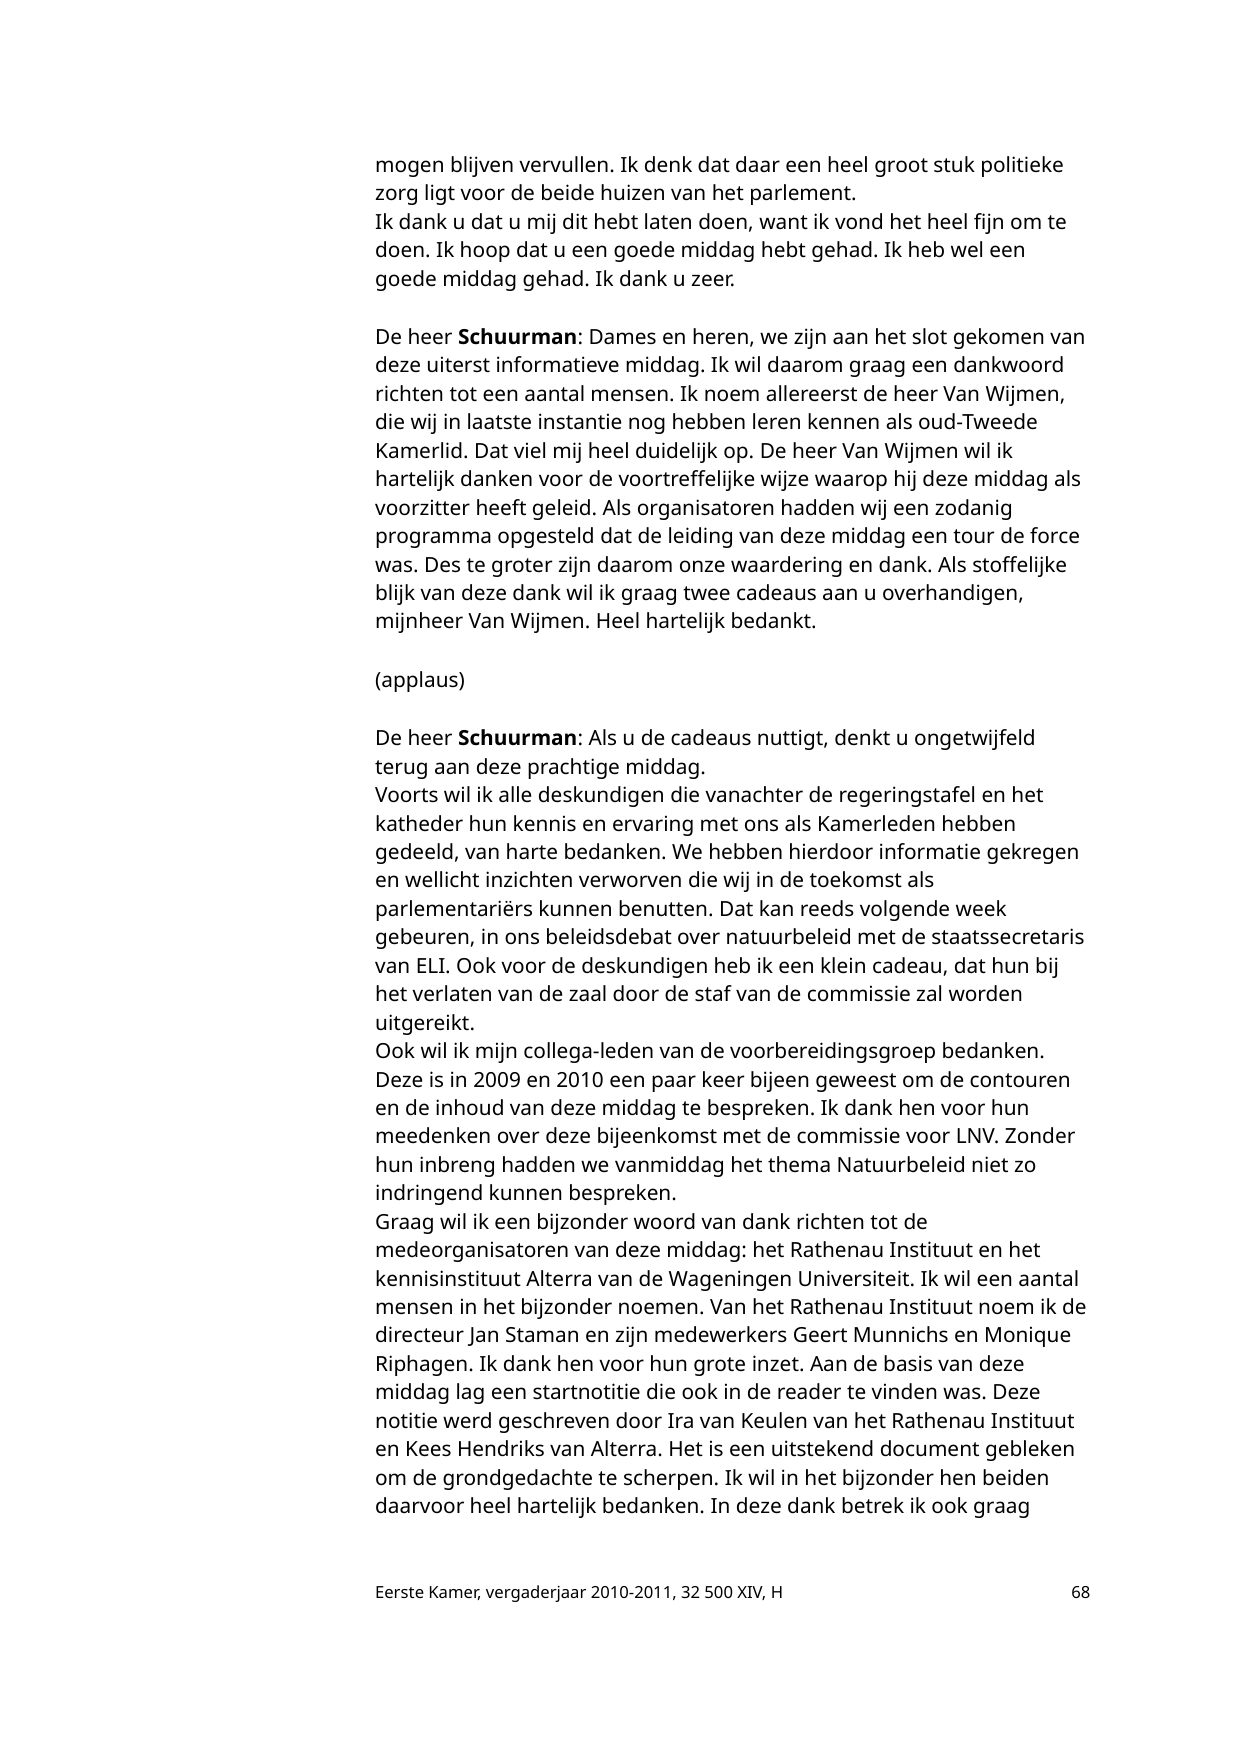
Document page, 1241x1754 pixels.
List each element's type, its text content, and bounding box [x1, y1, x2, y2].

text mogen blijven vervullen. Ik denk dat daar een heel groot stuk politieke zorg ligt voor de beide huizen van het parlement. [375, 150, 1090, 207]
text Ik dank u dat u mij dit hebt laten doen, want ik vond het heel fijn om te doen. Ik hoop dat u een goede middag hebt gehad. Ik heb wel een goede middag gehad. Ik dank u zeer. [375, 207, 1090, 292]
text De heer Schuurman: Dames en heren, we zijn aan het slot gekomen van deze uiterst informatieve middag. Ik wil daarom graag een dankwoord richten tot een aantal mensen. Ik noem allereerst de heer Van Wijmen, die wij in laatste instantie nog hebben leren kennen als oud-Tweede Kamerlid. Dat viel mij heel duidelijk op. De heer Van Wijmen wil ik hartelijk danken voor de voortreffelijke wijze waarop hij deze middag als voorzitter heeft geleid. Als organisatoren hadden wij een zodanig programma opgesteld dat de leiding van deze middag een tour de force was. Des te groter zijn daarom onze waardering en dank. Als stoffelijke blijk van deze dank wil ik graag twee cadeaus aan u overhandigen, mijnheer Van Wijmen. Heel hartelijk bedankt. [375, 322, 1090, 635]
text (applaus) [375, 665, 1090, 693]
text De heer Schuurman: Als u de cadeaus nuttigt, denkt u ongetwijfeld terug aan deze prachtige middag. [375, 723, 1090, 780]
text Voorts wil ik alle deskundigen die vanachter de regeringstafel en het katheder hun kennis en ervaring met ons als Kamerleden hebben gedeeld, van harte bedanken. We hebben hierdoor informatie gekregen en wellicht inzichten verworven die wij in de toekomst als parlementariërs kunnen benutten. Dat kan reeds volgende week gebeuren, in ons beleidsdebat over natuurbeleid met de staatssecretaris van ELI. Ook voor de deskundigen heb ik een klein cadeau, dat hun bij het verlaten van de zaal door de staf van de commissie zal worden uitgereikt. [375, 780, 1090, 1036]
text Ook wil ik mijn collega-leden van de voorbereidingsgroep bedanken. Deze is in 2009 en 2010 een paar keer bijeen geweest om de contouren en de inhoud van deze middag te bespreken. Ik dank hen voor hun meedenken over deze bijeenkomst met de commissie voor LNV. Zonder hun inbreng hadden we vanmiddag het thema Natuurbeleid niet zo indringend kunnen bespreken. [375, 1036, 1090, 1207]
text Graag wil ik een bijzonder woord van dank richten tot de medeorganisatoren van deze middag: het Rathenau Instituut en het kennisinstituut Alterra van de Wageningen Universiteit. Ik wil een aantal mensen in het bijzonder noemen. Van het Rathenau Instituut noem ik de directeur Jan Staman en zijn medewerkers Geert Munnichs en Monique Riphagen. Ik dank hen voor hun grote inzet. Aan de basis van deze middag lag een startnotitie die ook in de reader te vinden was. Deze notitie werd geschreven door Ira van Keulen van het Rathenau Instituut en Kees Hendriks van Alterra. Het is een uitstekend document gebleken om de grondgedachte te scherpen. Ik wil in het bijzonder hen beiden daarvoor heel hartelijk bedanken. In deze dank betrek ik ook graag [375, 1207, 1090, 1520]
